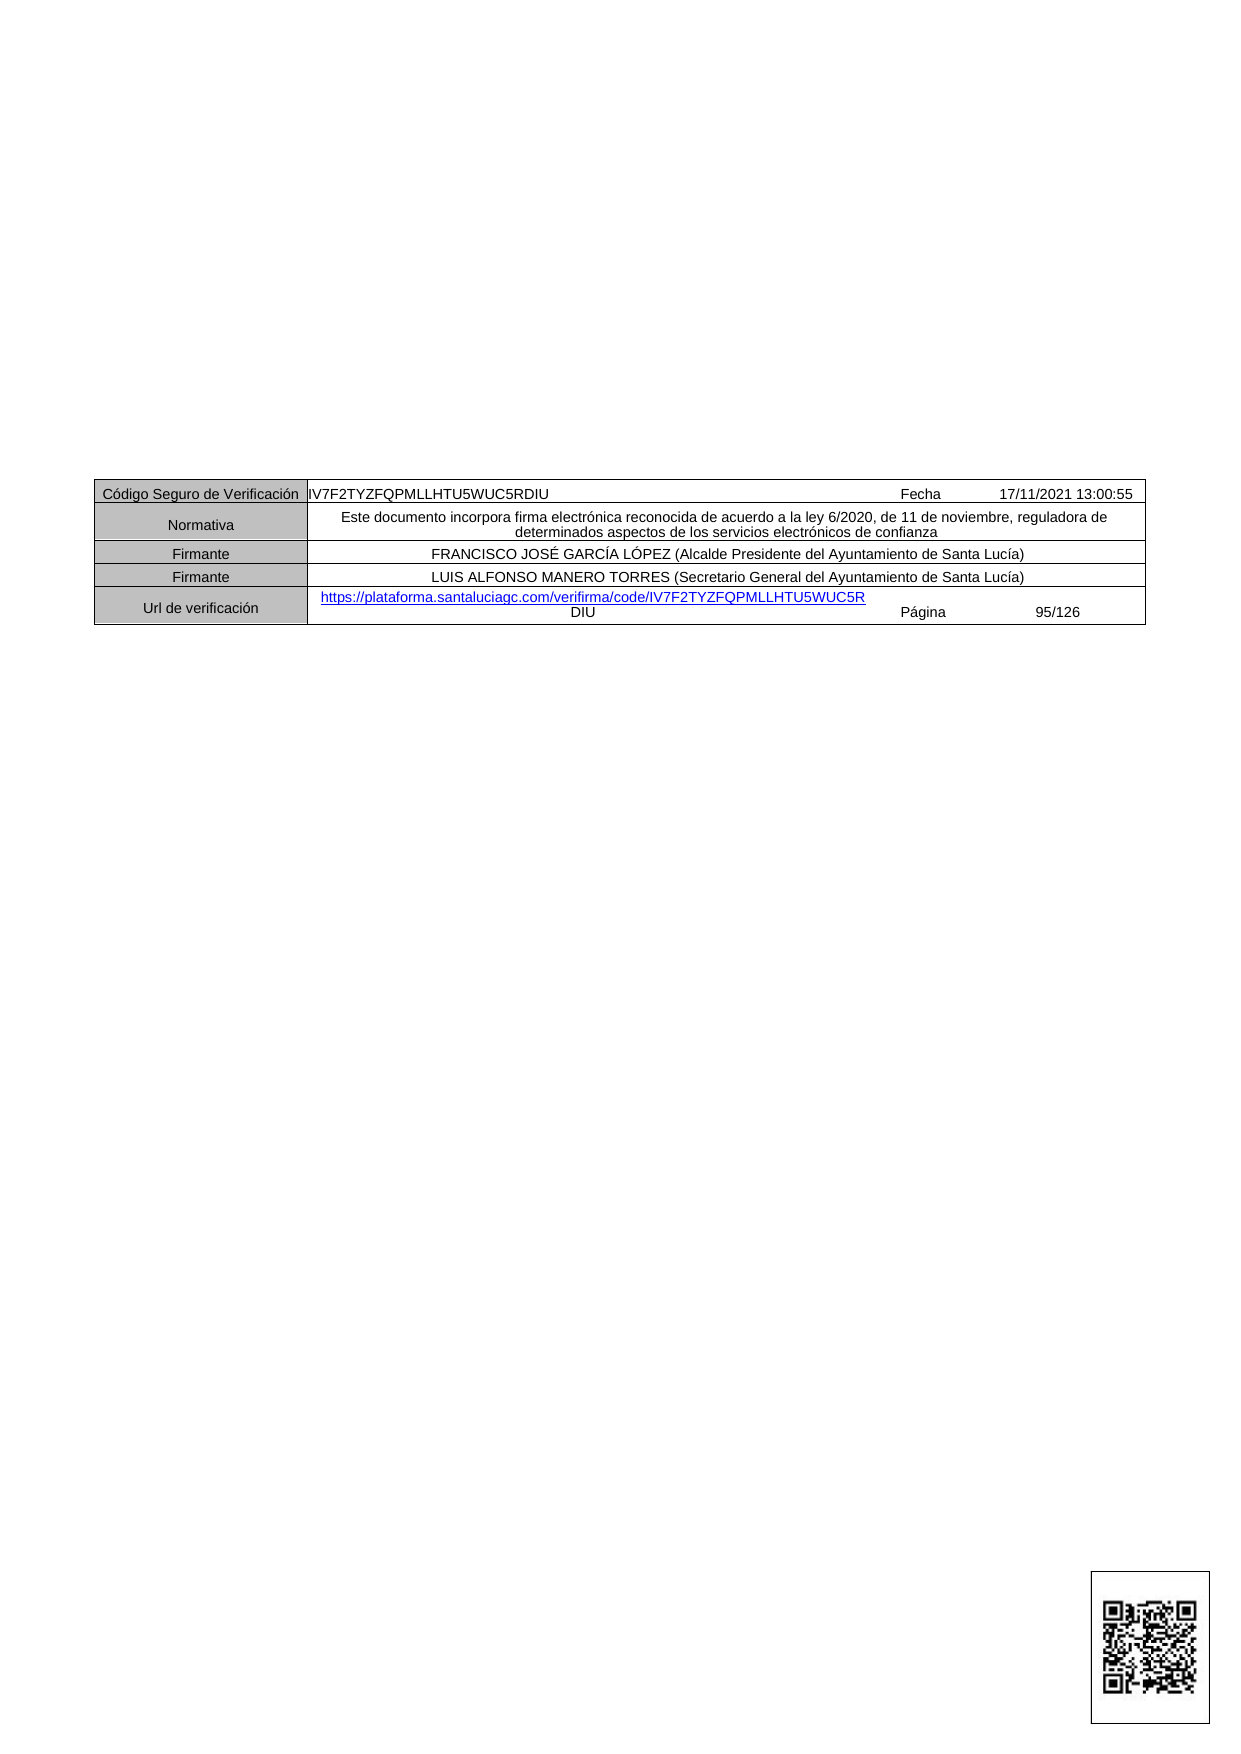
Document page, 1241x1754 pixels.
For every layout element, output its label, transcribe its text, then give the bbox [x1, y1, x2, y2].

table_cell Este documento incorpora firma electrónica reconocida de acuerdo a la ley 6/2020, de 11 de noviembre, reguladora de determinados aspectos de los servicios electrónicos de confianza [308, 503, 1145, 539]
table_cell LUIS ALFONSO MANERO TORRES (Secretario General del Ayuntamiento de Santa Lucía) [308, 564, 1145, 586]
picture [1092, 1572, 1209, 1723]
table_cell Url de verificación [95, 587, 307, 623]
table_cell Firmante [95, 564, 307, 586]
table_cell Normativa [95, 503, 307, 539]
table_cell FRANCISCO JOSÉ GARCÍA LÓPEZ (Alcalde Presidente del Ayuntamiento de Santa Lucía) [308, 541, 1145, 563]
table_cell https://plataforma.santaluciagc.com/verifirma/code/IV7F2TYZFQPMLLHTU5WUC5R DIU Página 95/126 [308, 587, 1145, 623]
table_header Código Seguro de Verificación [95, 480, 307, 502]
table_header IV7F2TYZFQPMLLHTU5WUC5RDIU Fecha 17/11/2021 13:00:55 [308, 480, 1145, 502]
table_cell Firmante [95, 541, 307, 563]
